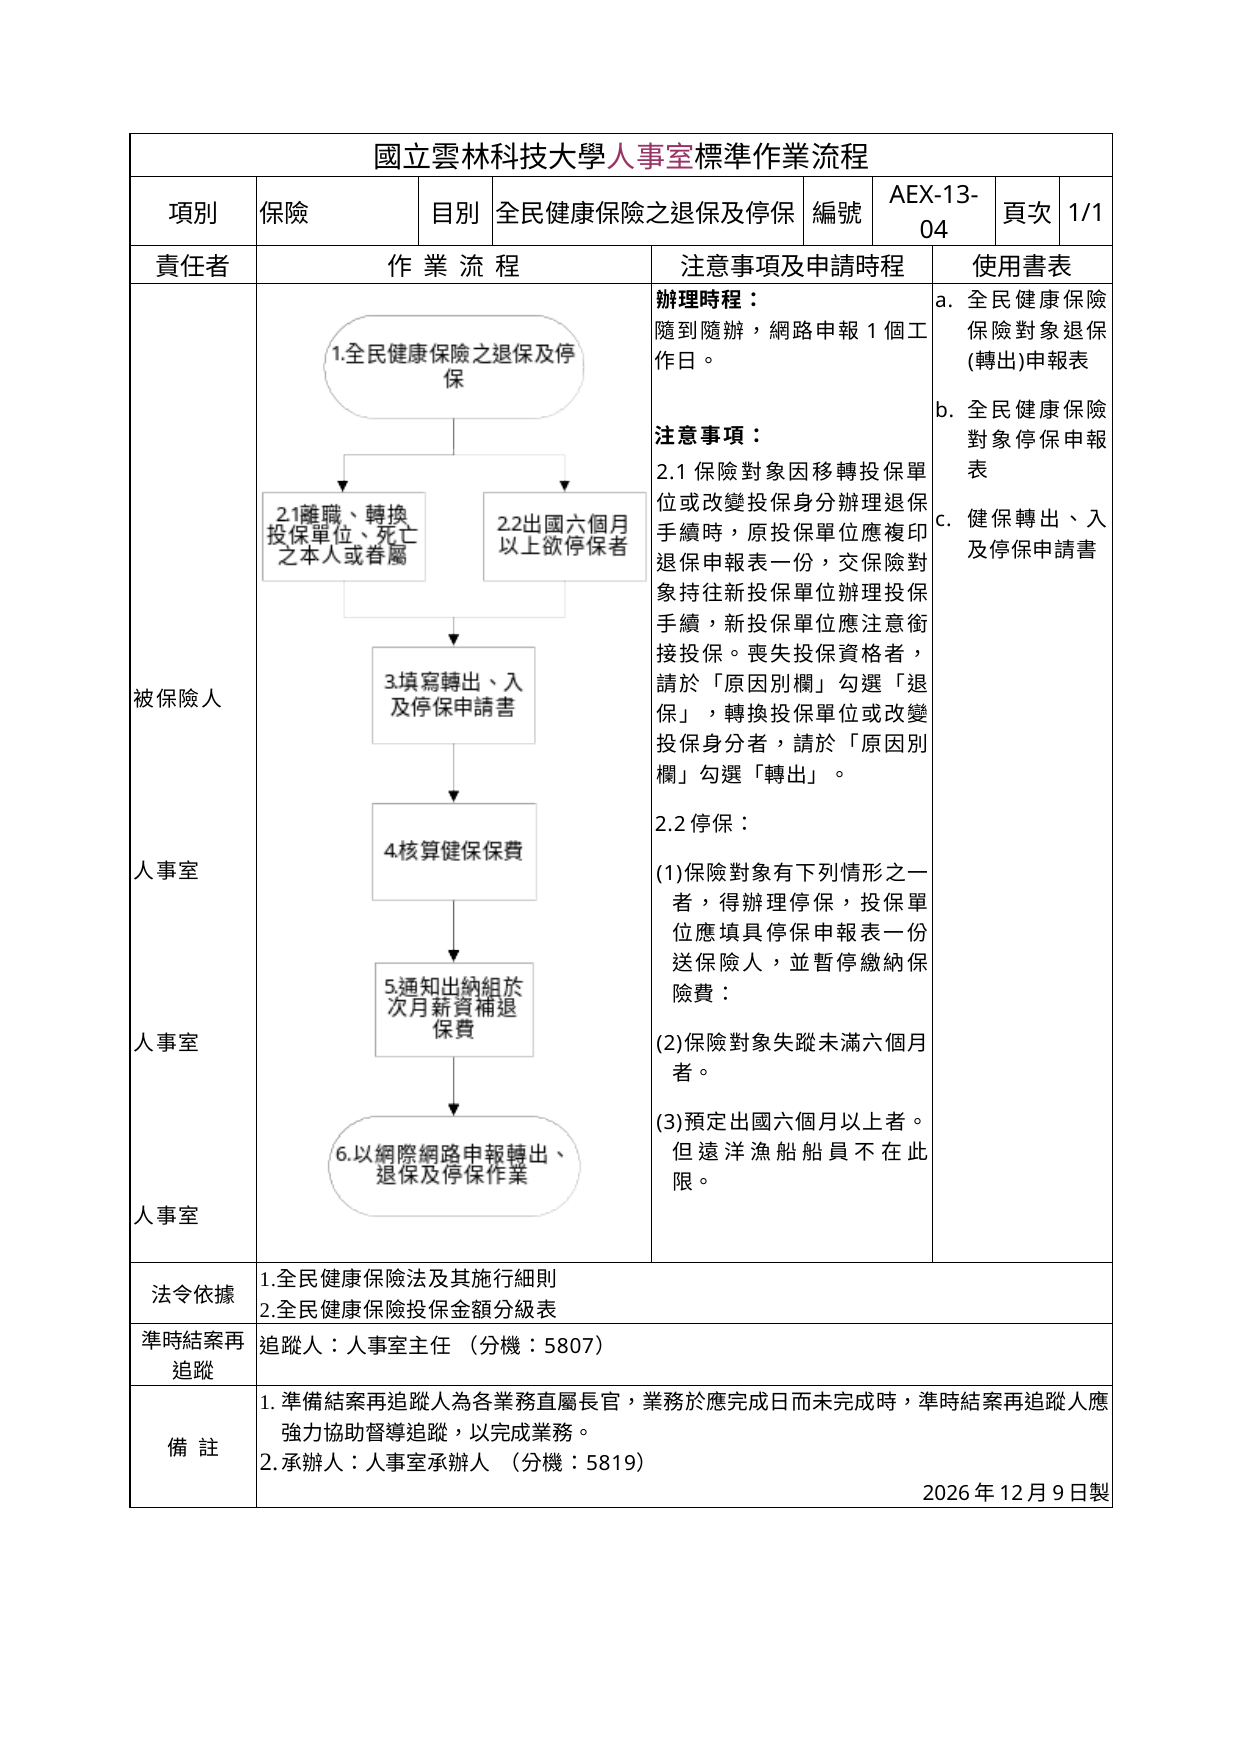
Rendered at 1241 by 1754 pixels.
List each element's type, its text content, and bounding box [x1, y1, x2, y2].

table_cell 被保險人 人事室 人事室 人事室 [131, 284, 256, 1262]
table_cell 編號 [804, 177, 872, 245]
table_cell 頁次 [996, 177, 1059, 245]
table_cell 辦理時程： 隨到隨辦，網路申報1個工作日。 注意事項： 2.1保險對象因移轉投保單位或改變投保身分辦理退保手續時，原投保單位應複印退保申報表一份，交保險對象持往新投保單位辦理投保手續，新投保單位應注意銜接投保。喪失投保資格者，請於「原因別欄」勾選「退保」，轉換投保單位或改變投保身分者，請於「原因別欄」勾選「轉出」。 2.2停保： 保險對象有下列情形之一者，得辦理停保，投保單位應填具停保申報表一份送保險人，並暫停繳納保險費： 保險對象失蹤未滿六個月者。 預定出國六個月以上者。但遠洋漁船船員不在此限。 [652, 284, 932, 1262]
table_cell 1/1 [1060, 177, 1112, 245]
table_cell [257, 284, 651, 1262]
table_cell 全民健康保險保險對象退保(轉出)申報表 全民健康保險對象停保申報表 健保轉出、入及停保申請書 [933, 284, 1112, 1262]
table_cell 備 註 [131, 1386, 256, 1507]
table_cell 準時結案再追蹤 [131, 1324, 256, 1384]
table_header 國立雲林科技大學人事室標準作業流程 [131, 134, 1112, 176]
table_cell 準備結案再追蹤人為各業務直屬長官，業務於應完成日而未完成時，準時結案再追蹤人應強力協助督導追蹤，以完成業務。 承辦人：人事室承辦人 （分機：5819） 2023年3月17日製 [257, 1386, 1112, 1507]
table_cell 法令依據 [131, 1263, 256, 1323]
table_cell 責任者 [131, 246, 256, 283]
table_cell 注意事項及申請時程 [652, 246, 932, 283]
table_cell 作 業 流 程 [257, 246, 651, 283]
table_cell 項別 [131, 177, 256, 245]
table_cell AEX-13-04 [873, 177, 995, 245]
table_cell 1.全民健康保險法及其施行細則 2.全民健康保險投保金額分級表 [257, 1263, 1112, 1323]
table_cell 保險 [257, 177, 418, 245]
table_cell 目別 [419, 177, 492, 245]
table_cell 追蹤人：人事室主任 （分機：5807） [257, 1324, 1112, 1384]
table_cell 全民健康保險之退保及停保 [493, 177, 803, 245]
table_cell 使用書表 [933, 246, 1112, 283]
